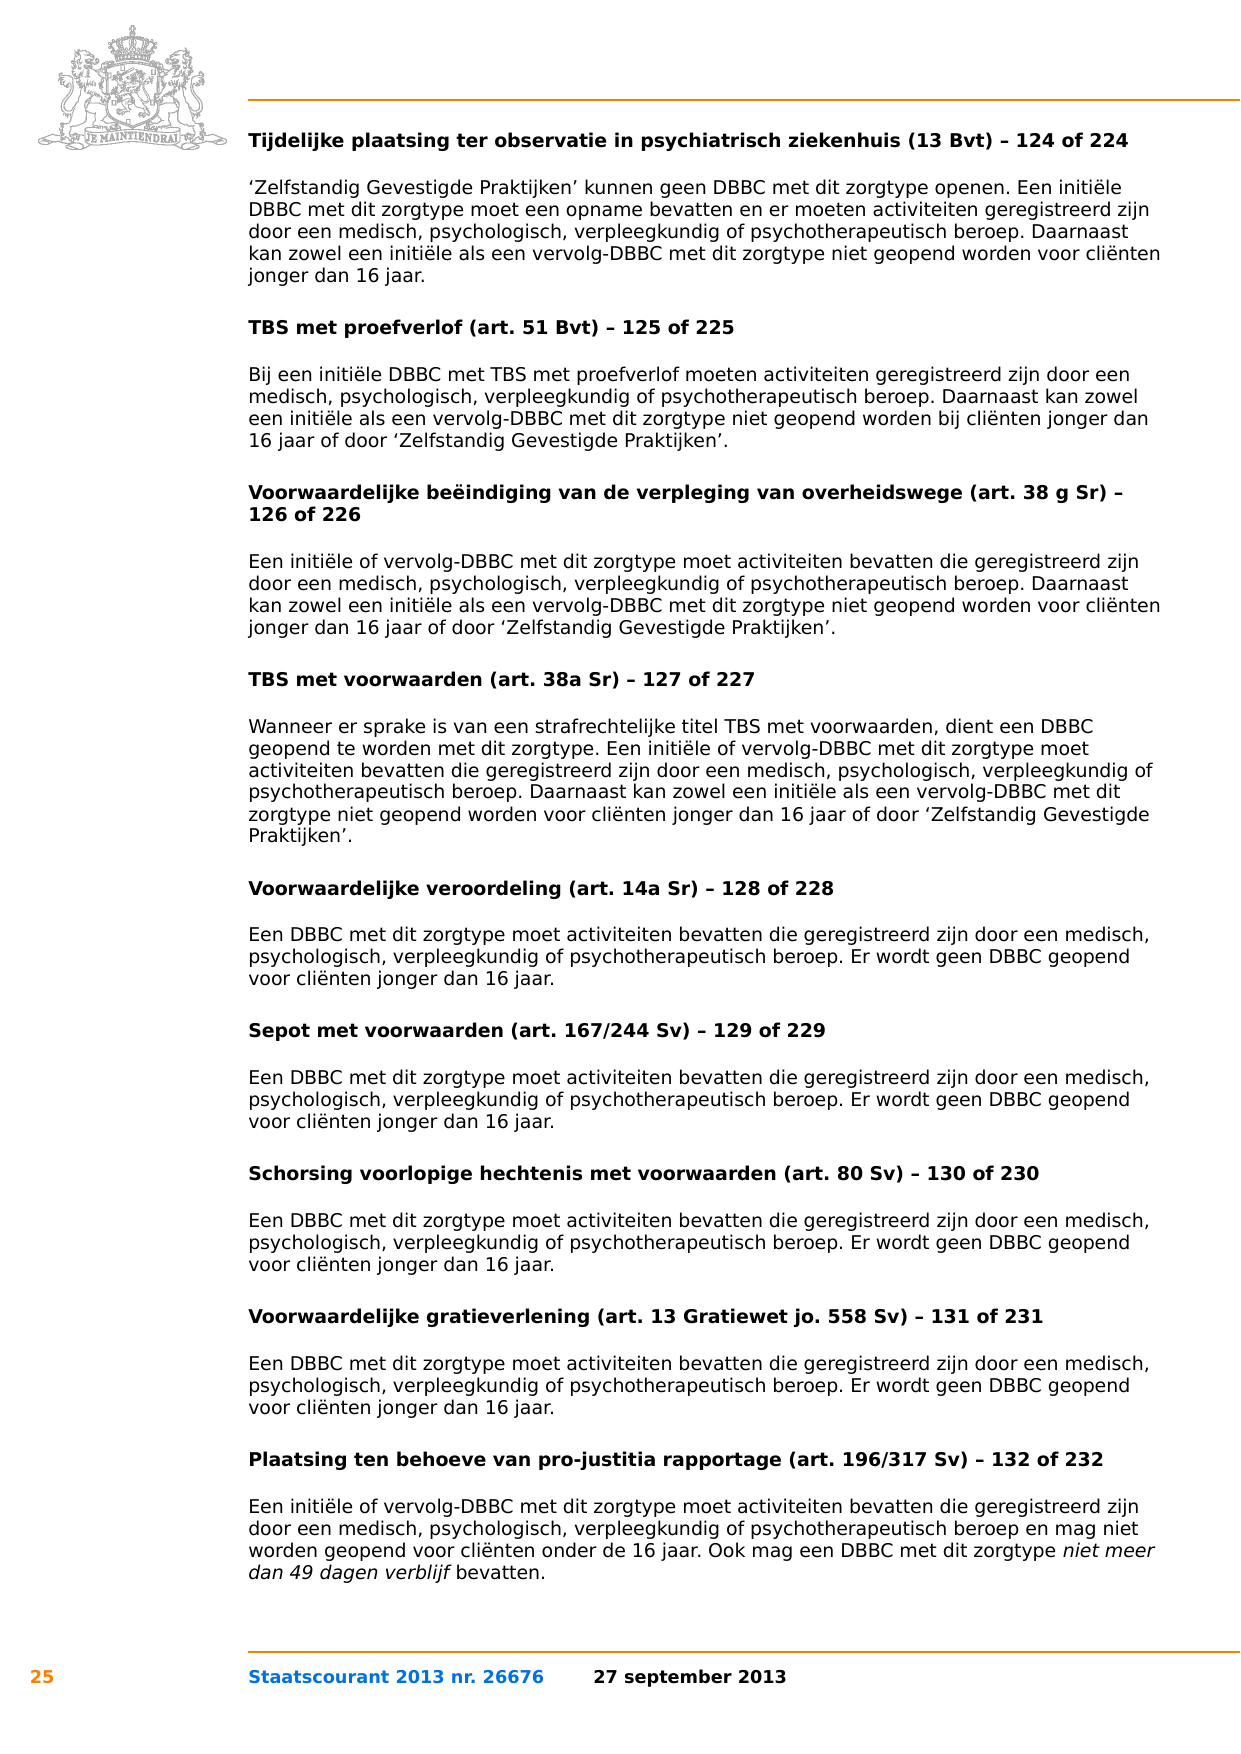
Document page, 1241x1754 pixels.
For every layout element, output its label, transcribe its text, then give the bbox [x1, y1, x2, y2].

text Wanneer er sprake is van een strafrechtelijke titel TBS met voorwaarden, dient een DBBC geopend te worden met dit zorgtype. Een initiële of vervolg-DBBC met dit zorgtype moet activiteiten bevatten die geregistreerd zijn door een medisch, psychologisch, verpleegkundig of psychotherapeutisch beroep. Daarnaast kan zowel een initiële als een vervolg-DBBC met dit zorgtype niet geopend worden voor cliënten jonger dan 16 jaar of door ‘Zelfstandig Gevestigde Praktijken’. [248, 716, 1163, 847]
subtitle Schorsing voorlopige hechtenis met voorwaarden (art. 80 Sv) – 130 of 230 [248, 1163, 1163, 1185]
text Een DBBC met dit zorgtype moet activiteiten bevatten die geregistreerd zijn door een medisch, psychologisch, verpleegkundig of psychotherapeutisch beroep. Er wordt geen DBBC geopend voor cliënten jonger dan 16 jaar. [248, 1353, 1163, 1419]
subtitle TBS met voorwaarden (art. 38a Sr) – 127 of 227 [248, 668, 1163, 691]
text Een initiële of vervolg-DBBC met dit zorgtype moet activiteiten bevatten die geregistreerd zijn door een medisch, psychologisch, verpleegkundig of psychotherapeutisch beroep en mag niet worden geopend voor cliënten onder de 16 jaar. Ook mag een DBBC met dit zorgtype niet meer dan 49 dagen verblijf bevatten. [248, 1496, 1163, 1584]
subtitle Plaatsing ten behoeve van pro-justitia rapportage (art. 196/317 Sv) – 132 of 232 [248, 1449, 1163, 1471]
subtitle Voorwaardelijke gratieverlening (art. 13 Gratiewet jo. 558 Sv) – 131 of 231 [248, 1306, 1163, 1328]
subtitle Sepot met voorwaarden (art. 167/244 Sv) – 129 of 229 [248, 1020, 1163, 1042]
text Een DBBC met dit zorgtype moet activiteiten bevatten die geregistreerd zijn door een medisch, psychologisch, verpleegkundig of psychotherapeutisch beroep. Er wordt geen DBBC geopend voor cliënten jonger dan 16 jaar. [248, 924, 1163, 990]
text ‘Zelfstandig Gevestigde Praktijken’ kunnen geen DBBC met dit zorgtype openen. Een initiële DBBC met dit zorgtype moet een opname bevatten en er moeten activiteiten geregistreerd zijn door een medisch, psychologisch, verpleegkundig of psychotherapeutisch beroep. Daarnaast kan zowel een initiële als een vervolg-DBBC met dit zorgtype niet geopend worden voor cliënten jonger dan 16 jaar. [248, 177, 1163, 287]
subtitle TBS met proefverlof (art. 51 Bvt) – 125 of 225 [248, 317, 1163, 339]
subtitle Voorwaardelijke veroordeling (art. 14a Sr) – 128 of 228 [248, 877, 1163, 899]
subtitle Voorwaardelijke beëindiging van de verpleging van overheidswege (art. 38 g Sr) – 126 of 226 [248, 482, 1163, 526]
subtitle Tijdelijke plaatsing ter observatie in psychiatrisch ziekenhuis (13 Bvt) – 124 of 224 [248, 130, 1163, 152]
text Een DBBC met dit zorgtype moet activiteiten bevatten die geregistreerd zijn door een medisch, psychologisch, verpleegkundig of psychotherapeutisch beroep. Er wordt geen DBBC geopend voor cliënten jonger dan 16 jaar. [248, 1067, 1163, 1133]
text Een initiële of vervolg-DBBC met dit zorgtype moet activiteiten bevatten die geregistreerd zijn door een medisch, psychologisch, verpleegkundig of psychotherapeutisch beroep. Daarnaast kan zowel een initiële als een vervolg-DBBC met dit zorgtype niet geopend worden voor cliënten jonger dan 16 jaar of door ‘Zelfstandig Gevestigde Praktijken’. [248, 551, 1163, 638]
text Een DBBC met dit zorgtype moet activiteiten bevatten die geregistreerd zijn door een medisch, psychologisch, verpleegkundig of psychotherapeutisch beroep. Er wordt geen DBBC geopend voor cliënten jonger dan 16 jaar. [248, 1210, 1163, 1276]
picture [38, 25, 227, 150]
text Bij een initiële DBBC met TBS met proefverlof moeten activiteiten geregistreerd zijn door een medisch, psychologisch, verpleegkundig of psychotherapeutisch beroep. Daarnaast kan zowel een initiële als een vervolg-DBBC met dit zorgtype niet geopend worden bij cliënten jonger dan 16 jaar of door ‘Zelfstandig Gevestigde Praktijken’. [248, 364, 1163, 452]
